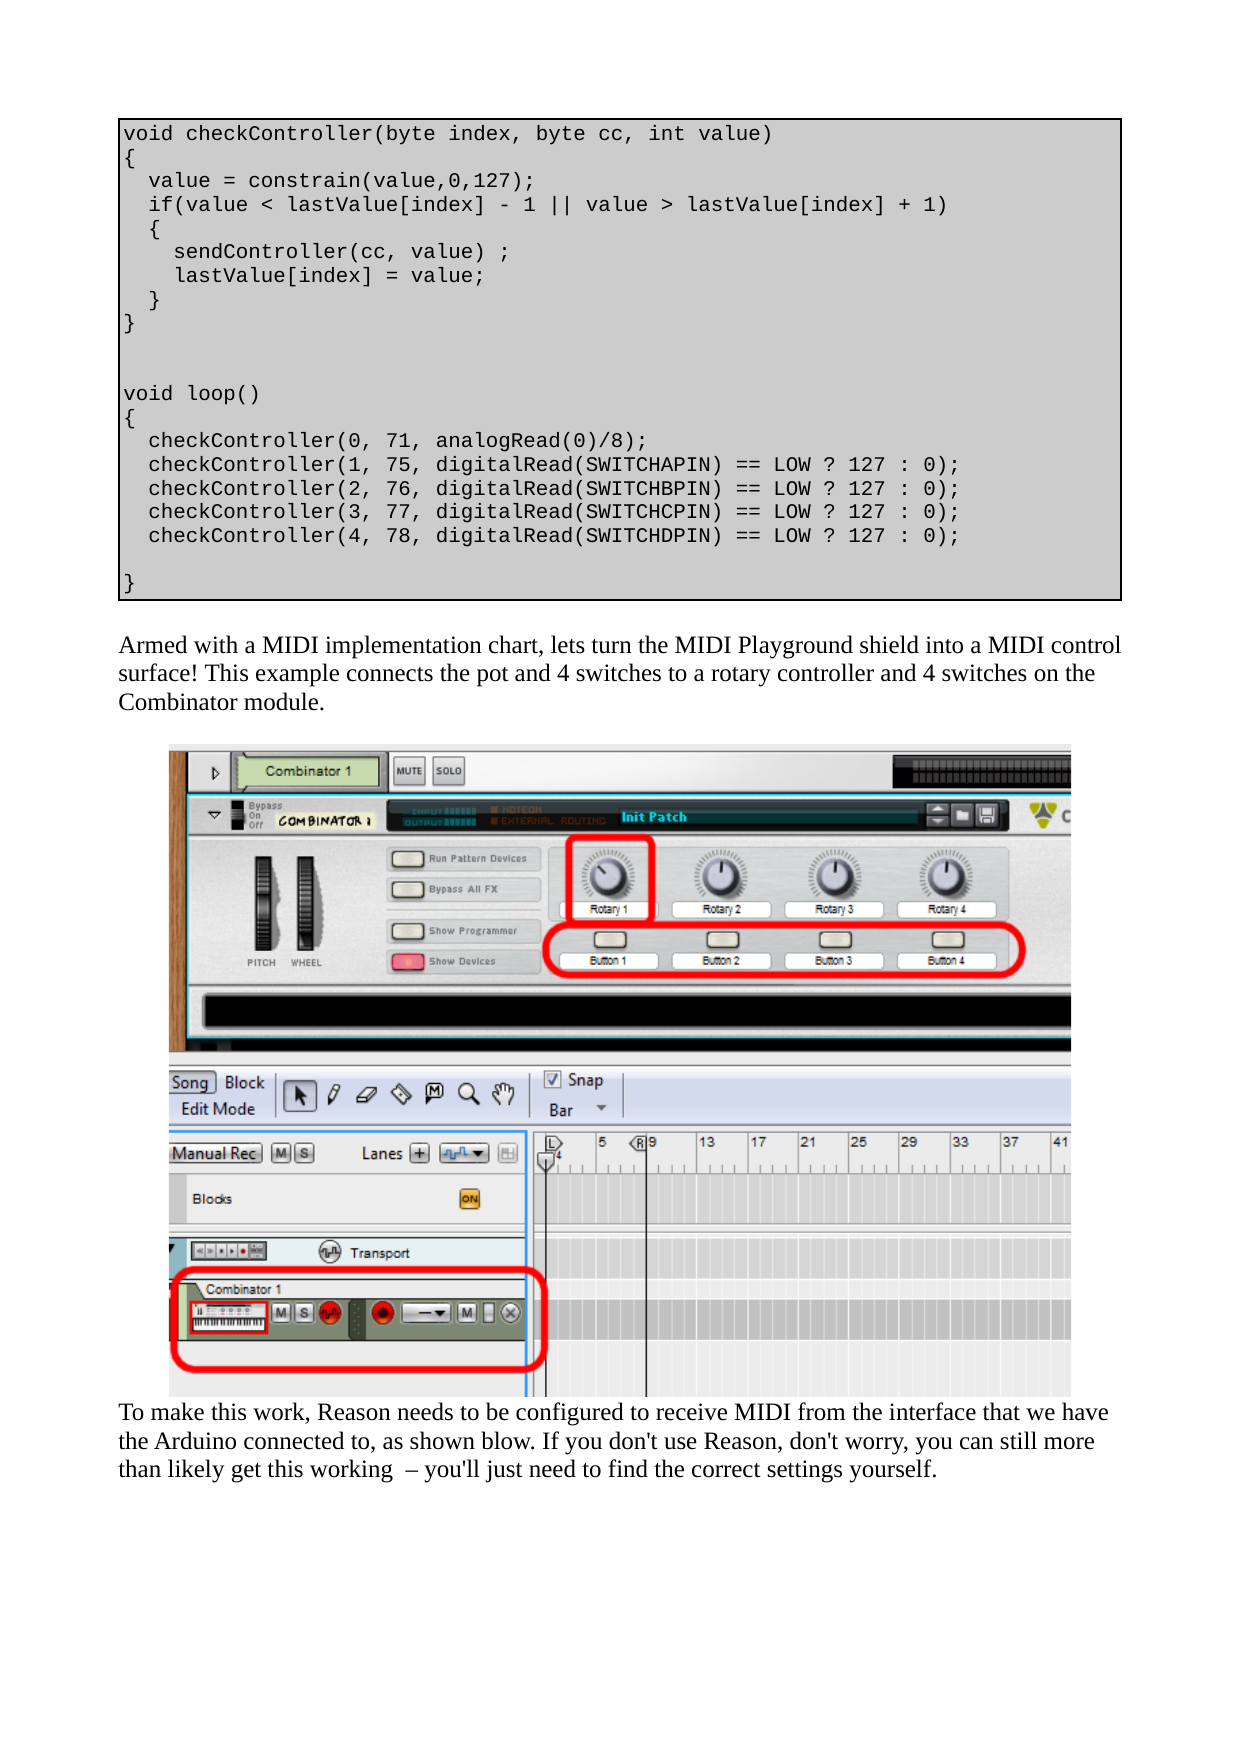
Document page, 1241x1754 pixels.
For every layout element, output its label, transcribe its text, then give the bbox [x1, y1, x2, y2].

text To make this work, Reason needs to be configured to receive MIDI from the interface that we have the Arduino connected to, as shown blow. If you don't use Reason, don't worry, you can still more than likely get this working – you'll just need to find the correct settings yourself. [118, 1303, 1122, 1483]
text value = constrain(value,0,127); [120, 165, 1120, 189]
text sendController(cc, value) ; [120, 236, 1120, 260]
text if(value < lastValue[index] - 1 || value > lastValue[index] + 1) [120, 189, 1120, 213]
text checkController(3, 77, digitalRead(SWITCHCPIN) == LOW ? 127 : 0); [120, 496, 1120, 520]
text } [120, 567, 1120, 599]
text void checkController(byte index, byte cc, int value) [120, 120, 1120, 142]
text void loop() [120, 378, 1120, 402]
text checkController(1, 75, digitalRead(SWITCHAPIN) == LOW ? 127 : 0); [120, 449, 1120, 473]
text { [120, 213, 1120, 236]
text } [120, 307, 1120, 331]
text lastValue[index] = value; [120, 260, 1120, 284]
text { [120, 142, 1120, 165]
text checkController(0, 71, analogRead(0)/8); [120, 426, 1120, 449]
text checkController(4, 78, digitalRead(SWITCHDPIN) == LOW ? 127 : 0); [120, 520, 1120, 544]
text checkController(2, 76, digitalRead(SWITCHBPIN) == LOW ? 127 : 0); [120, 473, 1120, 496]
text { [120, 402, 1120, 426]
text Armed with a MIDI implementation chart, lets turn the MIDI Playground shield into a MIDI control surface! This example connects the pot and 4 switches to a rotary controller and 4 switches on the Combinator module. [118, 630, 1122, 716]
text } [120, 284, 1120, 307]
